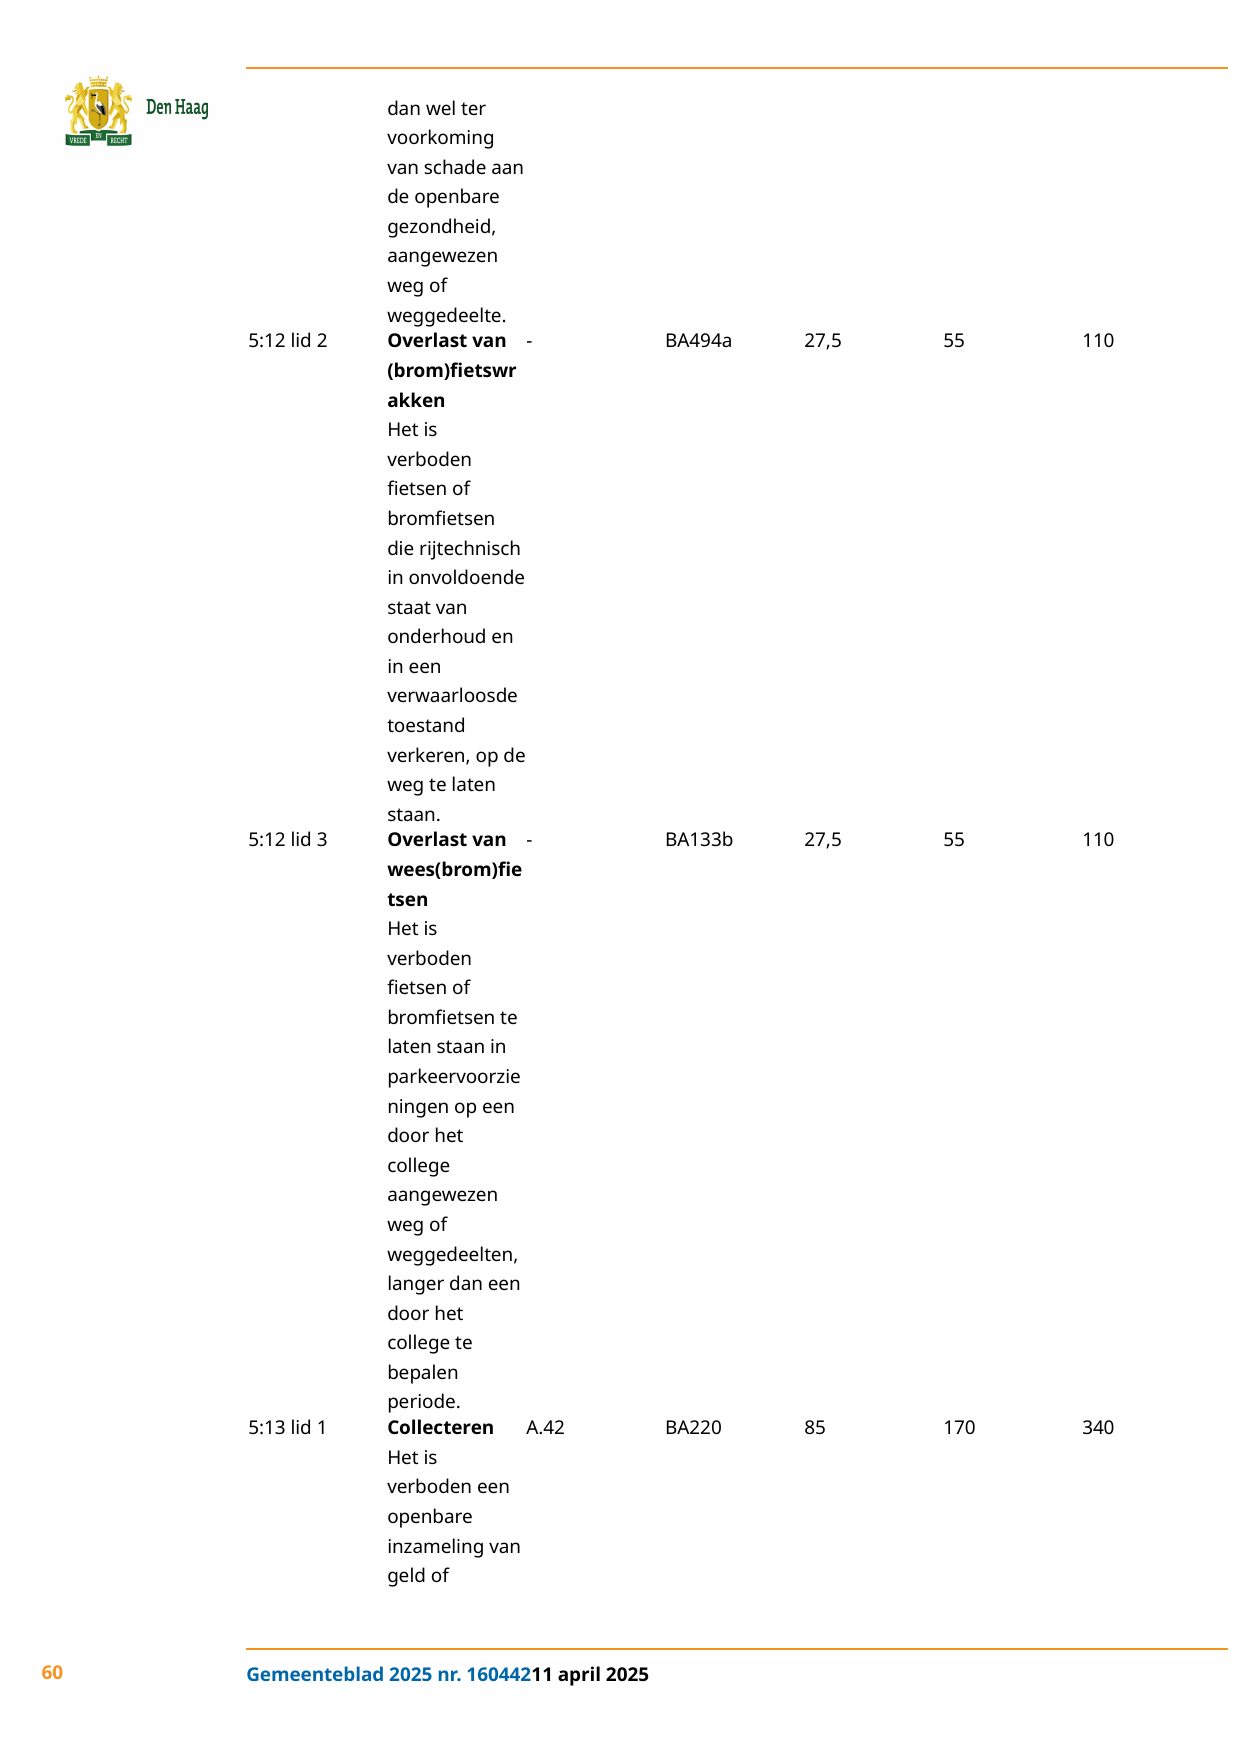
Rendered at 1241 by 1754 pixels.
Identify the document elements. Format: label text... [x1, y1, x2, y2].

table_cell [943, 95, 1082, 328]
table_cell 170 [943, 1415, 1082, 1588]
table_cell 27,5 [804, 827, 943, 1414]
table_cell - [526, 827, 665, 1414]
table_cell [804, 95, 943, 328]
table_cell [665, 95, 804, 328]
table_cell Overlast van (brom)fietswrakken Het is verboden fietsen of bromfietsen die rijtechnisch in onvoldoende staat van onderhoud en in een verwaarloosde toestand verkeren, op de weg te laten staan. [387, 328, 526, 827]
table_cell Overlast van wees(brom)fietsen Het is verboden fietsen of bromfietsen te laten staan in parkeervoorzieningen op een door het college aangewezen weg of weggedeelten, langer dan een door het college te bepalen periode. [387, 827, 526, 1414]
table_cell dan wel ter voorkoming van schade aan de openbare gezondheid, aangewezen weg of weggedeelte. [387, 95, 526, 328]
table_cell 85 [804, 1415, 943, 1588]
table_cell A.42 [526, 1415, 665, 1588]
table_cell 55 [943, 328, 1082, 827]
table_cell [248, 95, 387, 328]
table_cell 110 [1082, 827, 1152, 1414]
table_cell 5:12 lid 2 [248, 328, 387, 827]
table_cell 110 [1082, 328, 1152, 827]
table_cell [1082, 95, 1152, 328]
table_cell BA220 [665, 1415, 804, 1588]
table_cell - [526, 95, 665, 328]
picture [41, 47, 231, 172]
table_cell 5:12 lid 3 [248, 827, 387, 1414]
table_cell 340 [1082, 1415, 1152, 1588]
table_cell - [526, 328, 665, 827]
table_cell 27,5 [804, 328, 943, 827]
table_cell 55 [943, 827, 1082, 1414]
table_cell BA133b [665, 827, 804, 1414]
table_cell Collecteren Het is verboden een openbare inzameling van geld of [387, 1415, 526, 1588]
table_cell BA494a [665, 328, 804, 827]
table_cell 5:13 lid 1 [248, 1415, 387, 1588]
